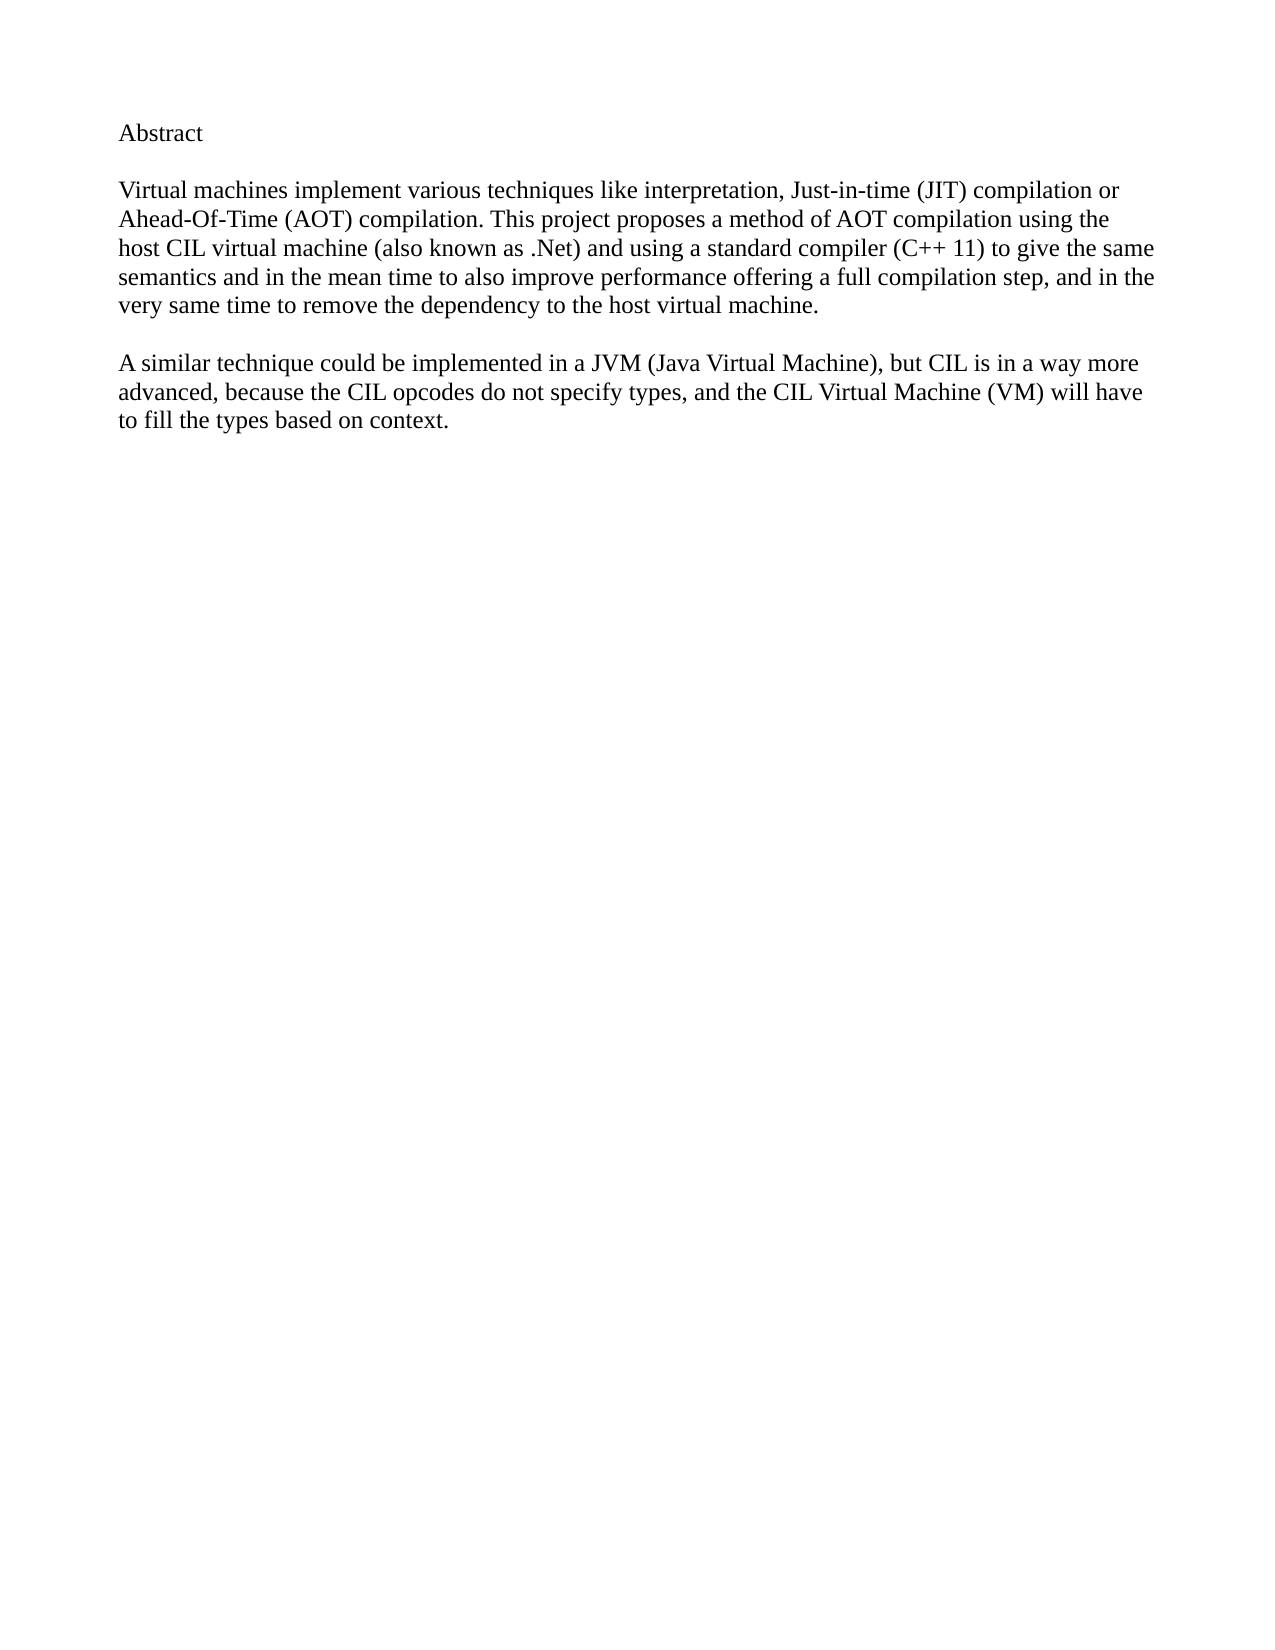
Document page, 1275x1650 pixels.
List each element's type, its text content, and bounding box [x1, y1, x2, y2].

text A similar technique could be implemented in a JVM (Java Virtual Machine), but CIL is in a way more advanced, because the CIL opcodes do not specify types, and the CIL Virtual Machine (VM) will have to fill the types based on context. [118, 348, 1157, 434]
text Abstract [118, 118, 1157, 147]
text Virtual machines implement various techniques like interpretation, Just-in-time (JIT) compilation or Ahead-Of-Time (AOT) compilation. This project proposes a method of AOT compilation using the host CIL virtual machine (also known as .Net) and using a standard compiler (C++ 11) to give the same semantics and in the mean time to also improve performance offering a full compilation step, and in the very same time to remove the dependency to the host virtual machine. [118, 176, 1157, 319]
